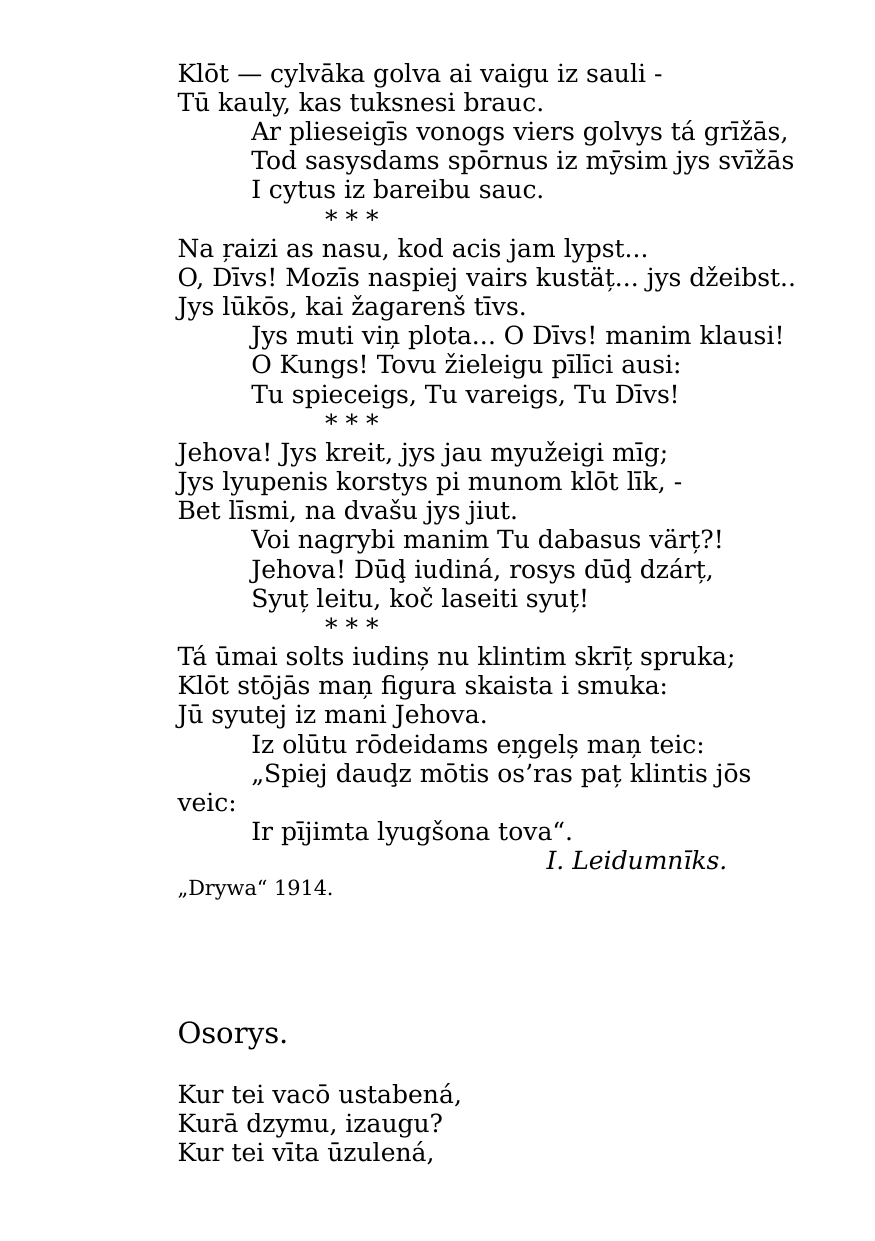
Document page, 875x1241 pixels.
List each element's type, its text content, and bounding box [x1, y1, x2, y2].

text Klōt stōjās maņ figura skaista i smuka: [177, 672, 815, 701]
text „Drywa“ 1914. [177, 876, 815, 900]
text Na ŗaizi as nasu, kod acis jam lypst... [177, 234, 815, 263]
text Ar plieseigīs vonogs viers golvys tá grīžās, [177, 117, 815, 147]
text Ir pījimta lyugšona tova“. [177, 817, 815, 847]
text Klōt — cylvāka golva ai vaigu iz sauli - [177, 59, 815, 88]
text Voi nagrybi manim Tu dabasus värț?! [177, 526, 815, 555]
text Kur tei vacō ustabená, [177, 1080, 815, 1109]
text Tu spieceigs, Tu vareigs, Tu Dīvs! [177, 380, 815, 409]
text „Spiej dauḑz mōtis os’ras paț klintis jōs veic: [177, 759, 815, 817]
text * * * [177, 409, 815, 438]
text Jys lyupenis korstys pi munom klōt līk, - [177, 467, 815, 497]
text Tod sasysdams spōrnus iz mȳsim jys svīžās [177, 147, 815, 176]
text O, Dīvs! Mozīs naspiej vairs kustäț... jys džeibst.. [177, 263, 815, 292]
text Jehova! Jys kreit, jys jau myužeigi mīg; [177, 438, 815, 467]
text I. Leidumnīks. [177, 847, 815, 876]
text Bet līsmi, na dvašu jys jiut. [177, 497, 815, 526]
text Tá ūmai solts iudinș nu klintim skrīț spruka; [177, 642, 815, 672]
text Kurā dzymu, izaugu? [177, 1109, 815, 1138]
text Jehova! Dūḑ iudiná, rosys dūḑ dzárț, [177, 555, 815, 584]
text * * * [177, 205, 815, 234]
text Jū syutej iz mani Jehova. [177, 701, 815, 730]
text Kur tei vīta ūzulená, [177, 1138, 815, 1167]
text Iz olūtu rōdeidams eņgelș maņ teic: [177, 730, 815, 759]
text Osorys. [177, 1017, 815, 1051]
text Tū kauly, kas tuksnesi brauc. [177, 88, 815, 117]
text Jys lūkōs, kai žagarenš tīvs. [177, 292, 815, 322]
text O Kungs! Tovu žieleigu pīlīci ausi: [177, 351, 815, 380]
text Syuț leitu, koč laseiti syuț! [177, 584, 815, 613]
text Jys muti viņ plota... O Dīvs! manim klausi! [177, 322, 815, 351]
text I cytus iz bareibu sauc. [177, 176, 815, 205]
text * * * [177, 613, 815, 642]
